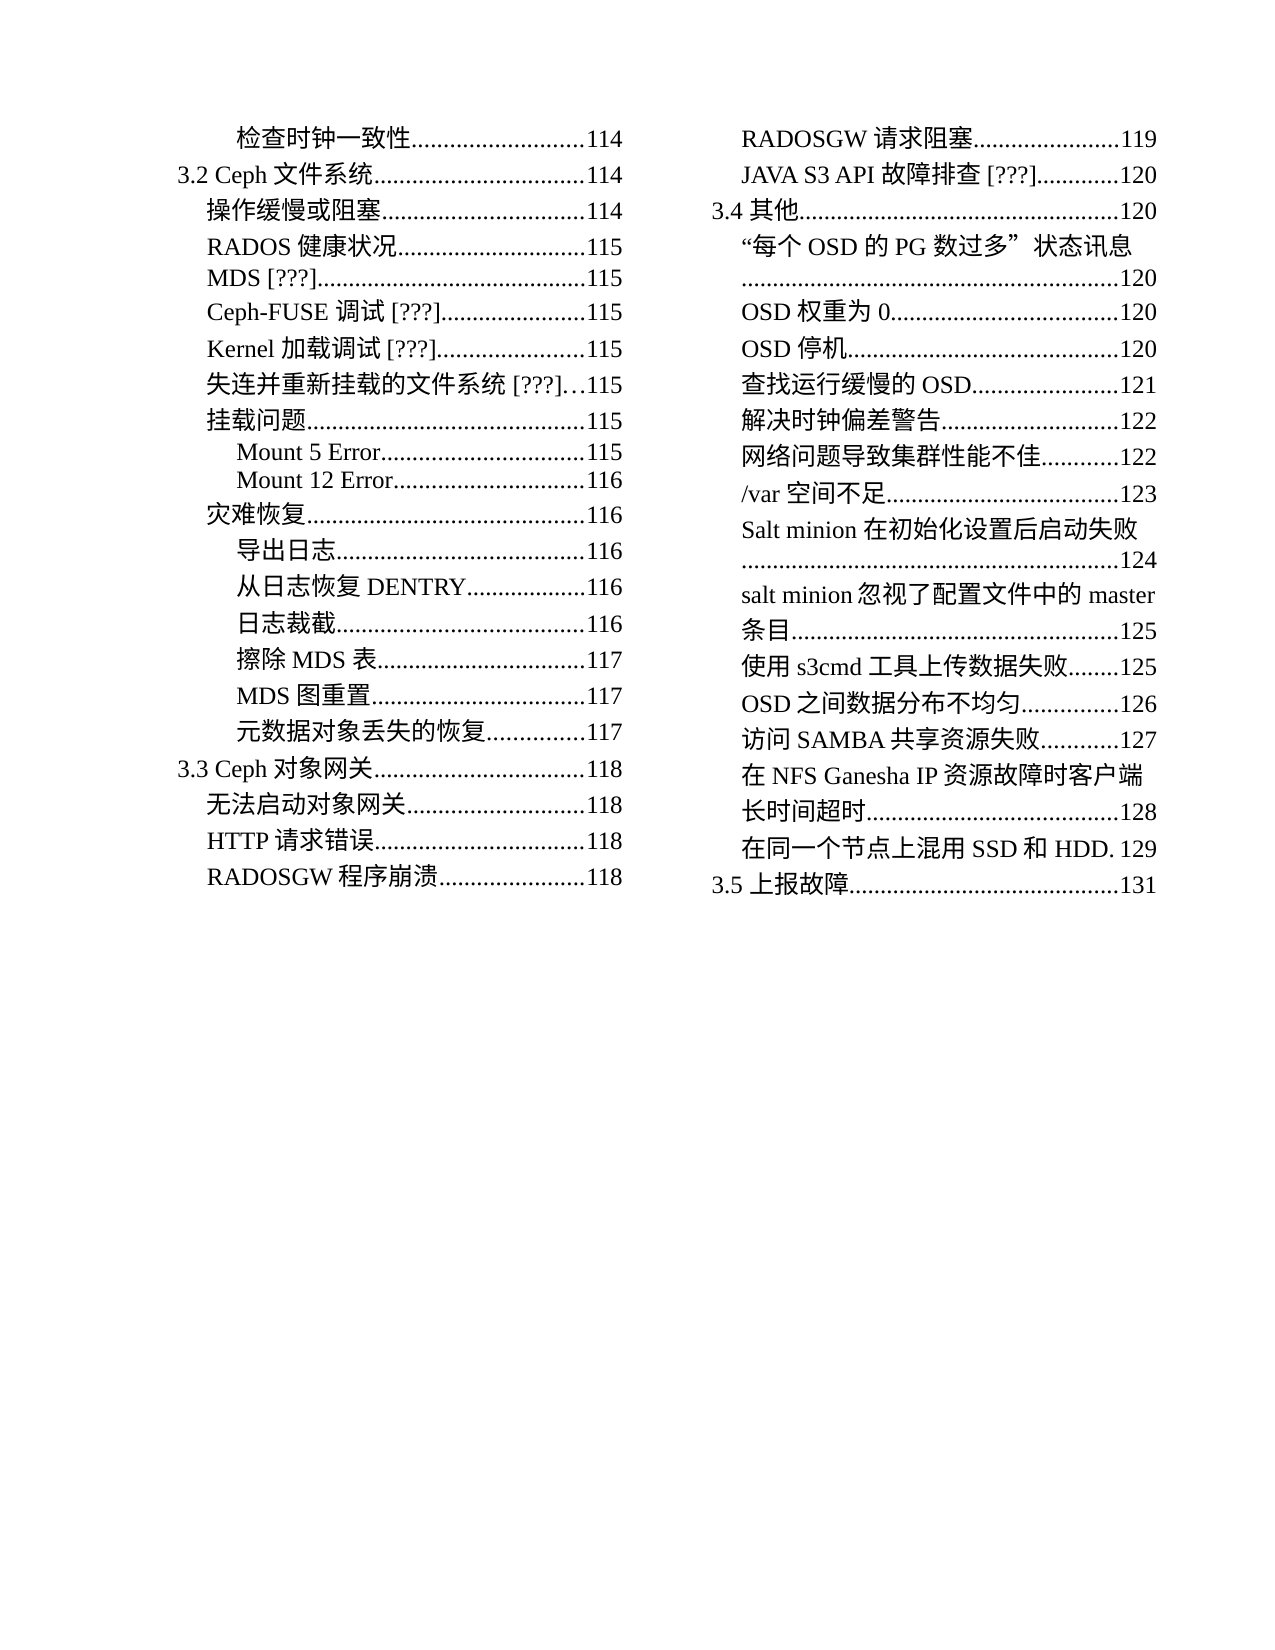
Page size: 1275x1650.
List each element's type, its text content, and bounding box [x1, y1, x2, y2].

text 解决时钟偏差警告 122 [741, 401, 1157, 437]
text 查找运行缓慢的 OSD 121 [741, 364, 1157, 401]
text 使用 s3cmd 工具上传数据失败 125 [741, 647, 1157, 683]
text 元数据对象丢失的恢复 117 [236, 712, 622, 748]
text 3.2 Ceph 文件系统 114 [177, 154, 622, 191]
text 3.5 上报故障 131 [711, 864, 1157, 901]
text Kernel 加载调试 [???] 115 [207, 328, 622, 364]
text OSD 权重为 0 120 [741, 292, 1157, 328]
text Salt minion 在初始化设置后启动失败 124 [741, 509, 1157, 574]
text 日志裁截 116 [236, 603, 622, 639]
text 在同一个节点上混用 SSD 和 HDD 129 [741, 828, 1157, 864]
text /var 空间不足 123 [741, 473, 1157, 509]
text “每个 OSD 的 PG 数过多”状态讯息 120 [741, 227, 1157, 292]
text 无法启动对象网关 118 [207, 784, 622, 821]
text RADOSGW 程序崩溃 118 [207, 857, 622, 893]
text 检查时钟一致性 114 [236, 118, 622, 154]
text Mount 12 Error 116 [236, 466, 622, 494]
text RADOS 健康状况 115 [207, 227, 622, 263]
text HTTP 请求错误 118 [207, 821, 622, 857]
text Ceph-FUSE 调试 [???] 115 [207, 292, 622, 328]
text salt minion忽视了配置文件中的 master 条目 125 [741, 574, 1157, 647]
text MDS 图重置 117 [236, 676, 622, 712]
text 网络问题导致集群性能不佳 122 [741, 437, 1157, 473]
text 操作缓慢或阻塞 114 [207, 191, 622, 227]
text 从日志恢复 DENTRY 116 [236, 567, 622, 603]
text 在 NFS Ganesha IP 资源故障时客户端长时间超时 128 [741, 756, 1157, 828]
text MDS [???] 115 [207, 263, 622, 292]
text OSD之间数据分布不均匀 126 [741, 683, 1157, 719]
text 擦除 MDS 表 117 [236, 639, 622, 676]
text 3.3 Ceph 对象网关 118 [177, 748, 622, 784]
text 导出日志 116 [236, 531, 622, 567]
text 挂载问题 115 [207, 401, 622, 437]
text 失连并重新挂载的文件系统 [???] 115 [207, 364, 622, 401]
text JAVA S3 API 故障排查 [???] 120 [741, 154, 1157, 191]
text Mount 5 Error 115 [236, 437, 622, 466]
text 灾难恢复 116 [207, 494, 622, 531]
text RADOSGW 请求阻塞 119 [741, 118, 1157, 154]
text 访问 SAMBA 共享资源失败 127 [741, 719, 1157, 756]
text OSD 停机 120 [741, 328, 1157, 364]
text 3.4 其他 120 [711, 191, 1157, 227]
